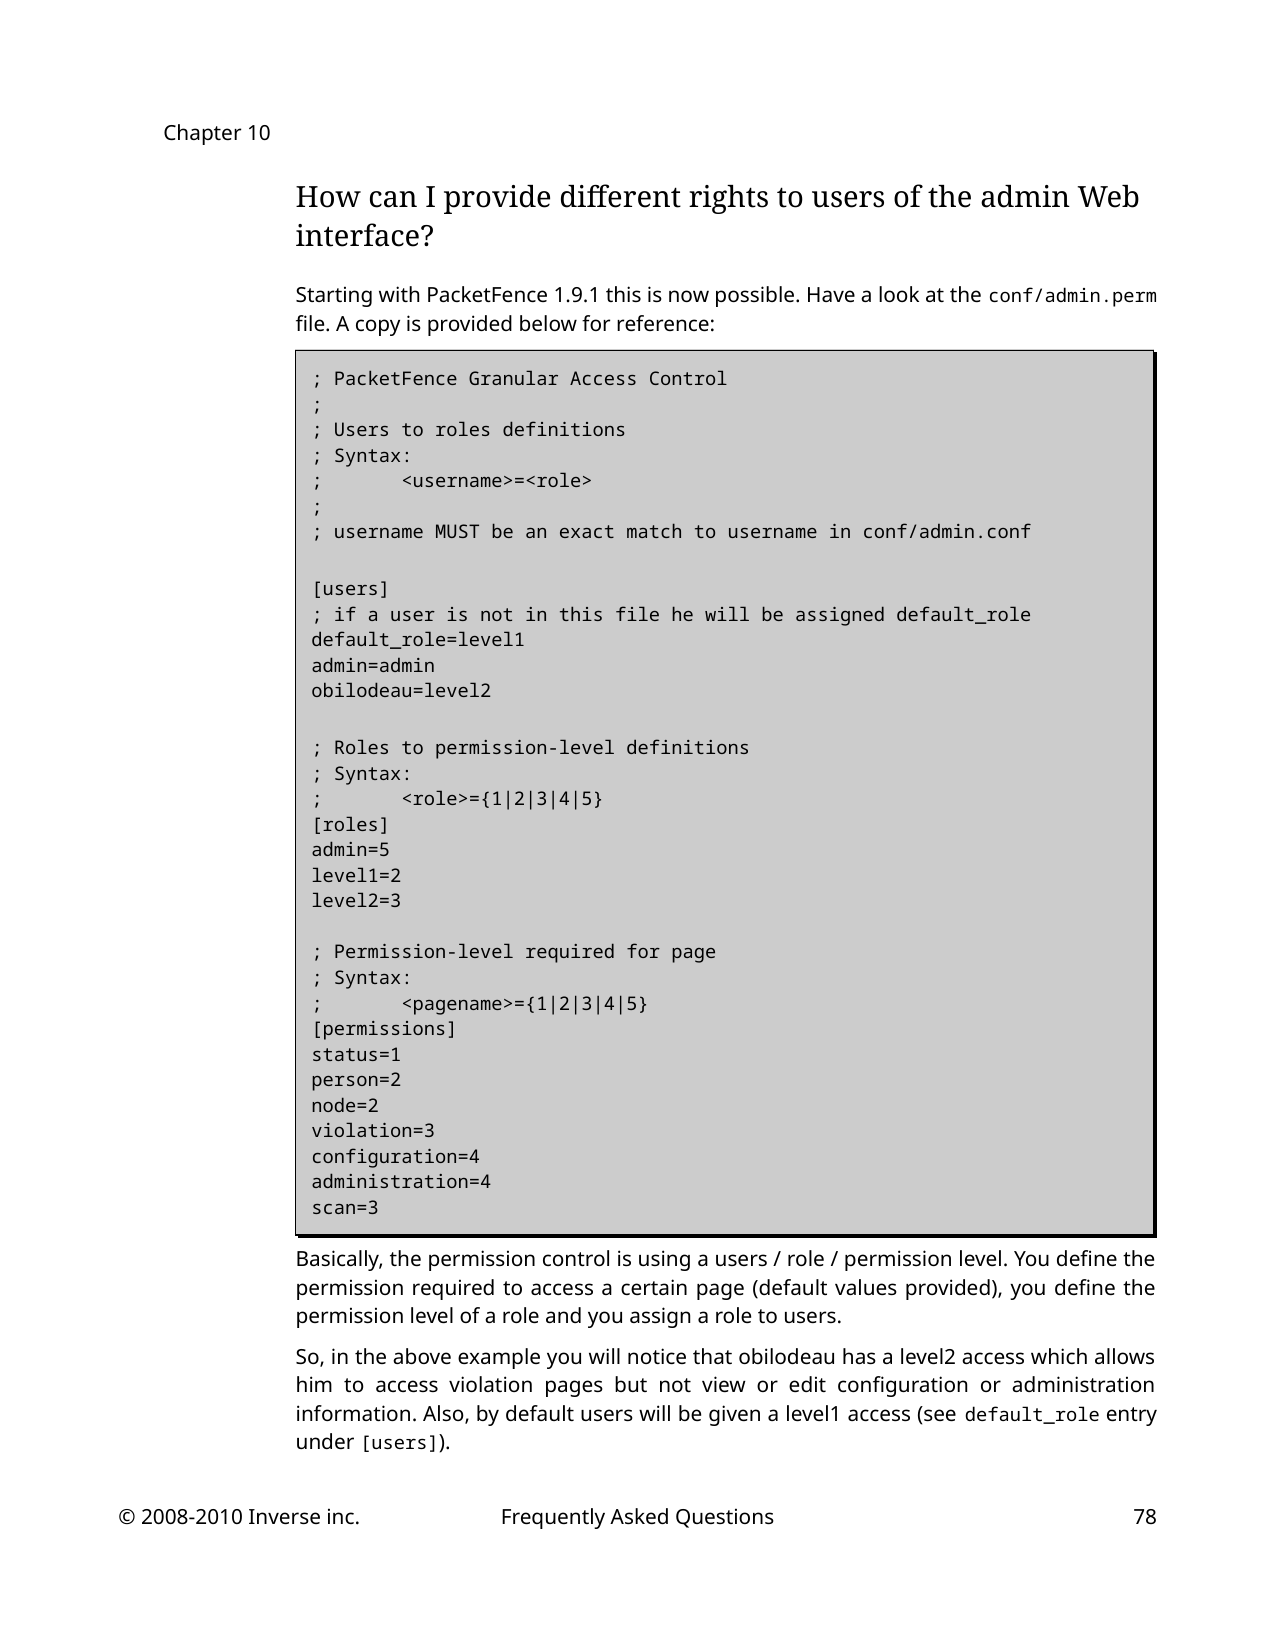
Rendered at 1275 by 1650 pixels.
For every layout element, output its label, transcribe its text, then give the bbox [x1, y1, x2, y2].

text ; PacketFence Granular Access Control ; ; Users to roles definitions ; Syntax: ; <username>=<role> ; ; username MUST be an exact match to username in conf/admin.conf [296, 351, 1153, 534]
text ; Roles to permission-level definitions ; Syntax: ; <role>={1|2|3|4|5} [roles] admin=5 level1=2 level2=3 ; Permission-level required for page ; Syntax: ; <pagename>={1|2|3|4|5} [permissions] status=1 person=2 node=2 violation=3 configuration=4 administration=4 scan=3 [296, 693, 1153, 1234]
subtitle How can I provide different rights to users of the admin Web interface? [295, 176, 1157, 255]
text So, in the above example you will notice that obilodeau has a level2 access which allows him to access violation pages but not view or edit configuration or administration information. Also, by default users will be given a level1 access (see default_role entry under [users]). [295, 1342, 1157, 1456]
text [users] ; if a user is not in this file he will be assigned default_role default_role=level1 admin=admin obilodeau=level2 [296, 534, 1153, 693]
text Starting with PacketFence 1.9.1 this is now possible. Have a look at the conf/admin.perm file. A copy is provided below for reference: [295, 280, 1157, 337]
text Basically, the permission control is using a users / role / permission level. You define the permission required to access a certain page (default values provided), you define the permission level of a role and you assign a role to users. [295, 1244, 1157, 1329]
